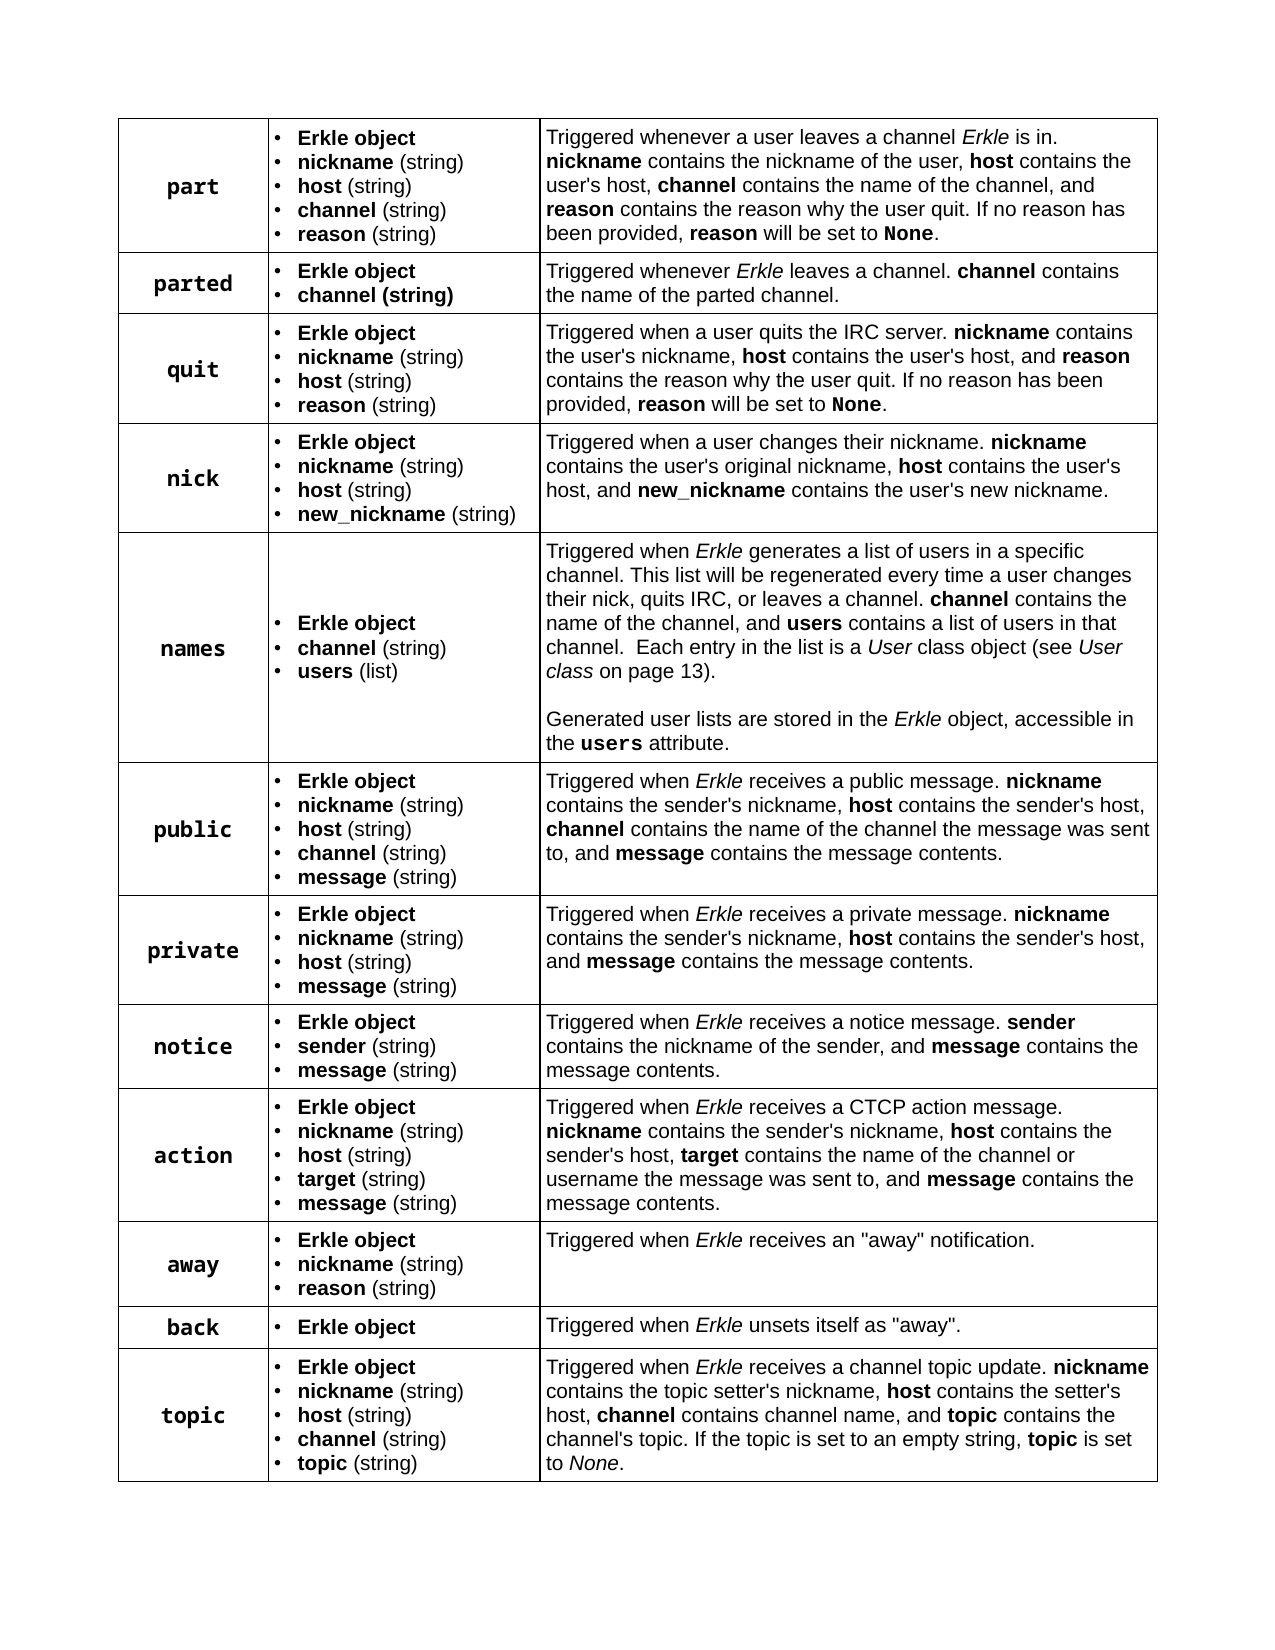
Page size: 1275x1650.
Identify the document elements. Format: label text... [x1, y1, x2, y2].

table_cell Triggered whenever Erkle leaves a channel. channel contains the name of the parted channel. [541, 253, 1157, 313]
table_cell Triggered when Erkle receives a CTCP action message. nickname contains the sender's nickname, host contains the sender's host, target contains the name of the channel or username the message was sent to, and message contains the message contents. [541, 1089, 1157, 1221]
table_cell Triggered when Erkle unsets itself as "away". [541, 1307, 1157, 1348]
table_cell back [119, 1307, 268, 1348]
table_cell Triggered when Erkle receives a public message. nickname contains the sender's nickname, host contains the sender's host, channel contains the name of the channel the message was sent to, and message contains the message contents. [541, 763, 1157, 895]
table_cell private [119, 896, 268, 1003]
table_cell Erkle object sender (string) message (string) [269, 1005, 539, 1088]
table_cell Erkle object channel (string) [269, 253, 539, 313]
table_cell Erkle object nickname (string) host (string) reason (string) [269, 314, 539, 423]
table_cell Erkle object channel (string) users (list) [269, 533, 539, 762]
table_cell Erkle object nickname (string) host (string) channel (string) reason (string) [269, 119, 539, 252]
table_cell Triggered when a user quits the IRC server. nickname contains the user's nickname, host contains the user's host, and reason contains the reason why the user quit. If no reason has been provided, reason will be set to None. [541, 314, 1157, 423]
table_cell quit [119, 314, 268, 423]
table_cell Triggered when Erkle receives a notice message. sender contains the nickname of the sender, and message contains the message contents. [541, 1005, 1157, 1088]
table_cell action [119, 1089, 268, 1221]
table_cell Erkle object nickname (string) host (string) new_nickname (string) [269, 424, 539, 532]
table_cell Triggered when a user changes their nickname. nickname contains the user's original nickname, host contains the user's host, and new_nickname contains the user's new nickname. [541, 424, 1157, 532]
table_cell names [119, 533, 268, 762]
table_cell Triggered when Erkle receives an "away" notification. [541, 1222, 1157, 1306]
table_cell Triggered when Erkle receives a channel topic update. nickname contains the topic setter's nickname, host contains the setter's host, channel contains channel name, and topic contains the channel's topic. If the topic is set to an empty string, topic is set to None. [541, 1349, 1157, 1481]
table_cell topic [119, 1349, 268, 1481]
table_cell parted [119, 253, 268, 313]
table_cell Erkle object nickname (string) reason (string) [269, 1222, 539, 1306]
table_cell Erkle object nickname (string) host (string) message (string) [269, 896, 539, 1003]
table_cell away [119, 1222, 268, 1306]
table_cell public [119, 763, 268, 895]
table_cell Erkle object nickname (string) host (string) channel (string) topic (string) [269, 1349, 539, 1481]
table_cell notice [119, 1005, 268, 1088]
table_cell Triggered when Erkle receives a private message. nickname contains the sender's nickname, host contains the sender's host, and message contains the message contents. [541, 896, 1157, 1003]
table_cell part [119, 119, 268, 252]
table_cell Erkle object nickname (string) host (string) target (string) message (string) [269, 1089, 539, 1221]
table_cell Erkle object [269, 1307, 539, 1348]
table_cell Erkle object nickname (string) host (string) channel (string) message (string) [269, 763, 539, 895]
table_cell Triggered whenever a user leaves a channel Erkle is in. nickname contains the nickname of the user, host contains the user's host, channel contains the name of the channel, and reason contains the reason why the user quit. If no reason has been provided, reason will be set to None. [541, 119, 1157, 252]
table_cell nick [119, 424, 268, 532]
table_cell Triggered when Erkle generates a list of users in a specific channel. This list will be regenerated every time a user changes their nick, quits IRC, or leaves a channel. channel contains the name of the channel, and users contains a list of users in that channel. Each entry in the list is a User class object (see User class on page 13). Generated user lists are stored in the Erkle object, accessible in the users attribute. [541, 533, 1157, 762]
